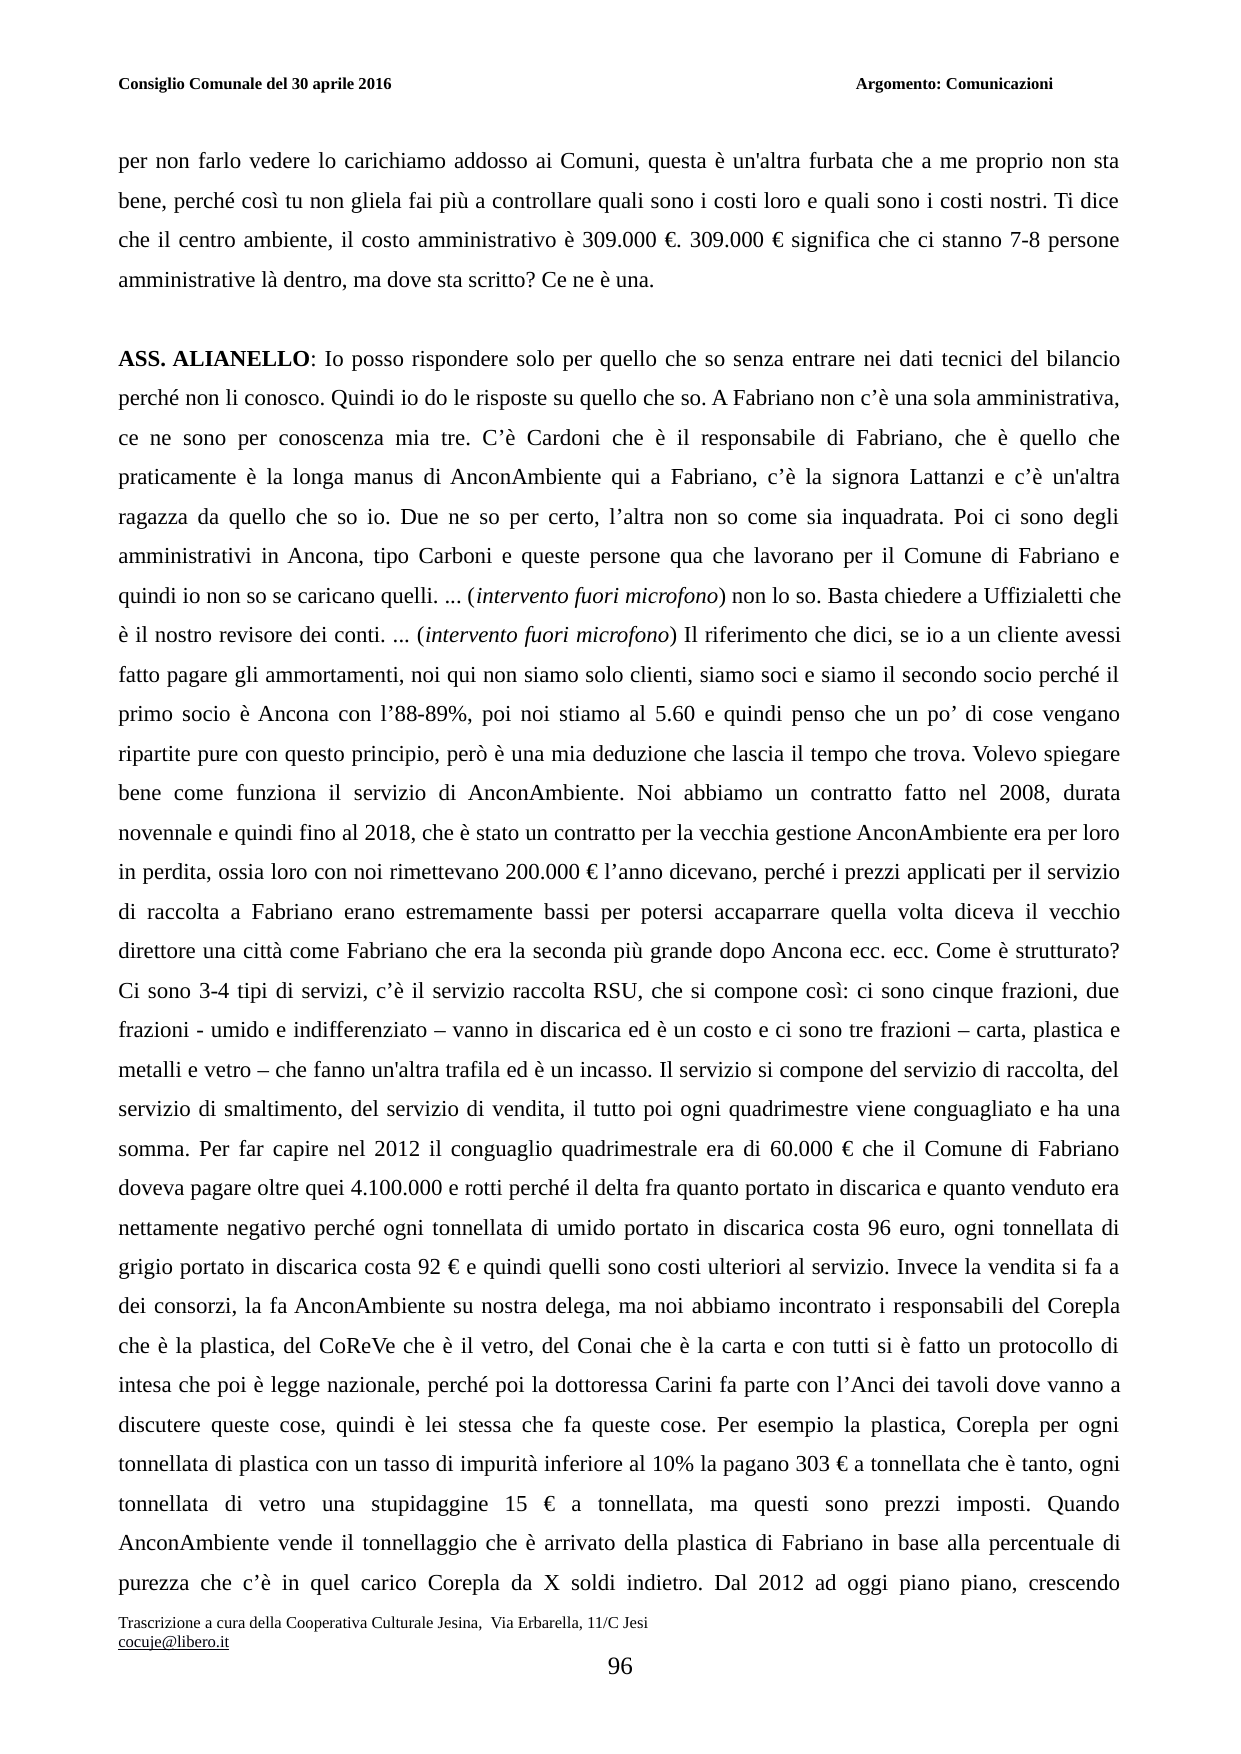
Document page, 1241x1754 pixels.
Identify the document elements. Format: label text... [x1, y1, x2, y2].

text ASS. ALIANELLO: Io posso rispondere solo per quello che so senza entrare nei dati tecnici del bilancio perché non li conosco. Quindi io do le risposte su quello che so. A Fabriano non c’è una sola amministrativa, ce ne sono per conoscenza mia tre. C’è Cardoni che è il responsabile di Fabriano, che è quello che praticamente è la longa manus di AnconAmbiente qui a Fabriano, c’è la signora Lattanzi e c’è un'altra ragazza da quello che so io. Due ne so per certo, l’altra non so come sia inquadrata. Poi ci sono degli amministrativi in Ancona, tipo Carboni e queste persone qua che lavorano per il Comune di Fabriano e quindi io non so se caricano quelli. ... (intervento fuori microfono) non lo so. Basta chiedere a Uffizialetti che è il nostro revisore dei conti. ... (intervento fuori microfono) Il riferimento che dici, se io a un cliente avessi fatto pagare gli ammortamenti, noi qui non siamo solo clienti, siamo soci e siamo il secondo socio perché il primo socio è Ancona con l’88-89%, poi noi stiamo al 5.60 e quindi penso che un po’ di cose vengano ripartite pure con questo principio, però è una mia deduzione che lascia il tempo che trova. Volevo spiegare bene come funziona il servizio di AnconAmbiente. Noi abbiamo un contratto fatto nel 2008, durata novennale e quindi fino al 2018, che è stato un contratto per la vecchia gestione AnconAmbiente era per loro in perdita, ossia loro con noi rimettevano 200.000 € l’anno dicevano, perché i prezzi applicati per il servizio di raccolta a Fabriano erano estremamente bassi per potersi accaparrare quella volta diceva il vecchio direttore una città come Fabriano che era la seconda più grande dopo Ancona ecc. ecc. Come è strutturato? Ci sono 3-4 tipi di servizi, c’è il servizio raccolta RSU, che si compone così: ci sono cinque frazioni, due frazioni - umido e indifferenziato – vanno in discarica ed è un costo e ci sono tre frazioni – carta, plastica e metalli e vetro – che fanno un'altra trafila ed è un incasso. Il servizio si compone del servizio di raccolta, del servizio di smaltimento, del servizio di vendita, il tutto poi ogni quadrimestre viene conguagliato e ha una somma. Per far capire nel 2012 il conguaglio quadrimestrale era di 60.000 € che il Comune di Fabriano doveva pagare oltre quei 4.100.000 e rotti perché il delta fra quanto portato in discarica e quanto venduto era nettamente negativo perché ogni tonnellata di umido portato in discarica costa 96 euro, ogni tonnellata di grigio portato in discarica costa 92 € e quindi quelli sono costi ulteriori al servizio. Invece la vendita si fa a dei consorzi, la fa AnconAmbiente su nostra delega, ma noi abbiamo incontrato i responsabili del Corepla che è la plastica, del CoReVe che è il vetro, del Conai che è la carta e con tutti si è fatto un protocollo di intesa che poi è legge nazionale, perché poi la dottoressa Carini fa parte con l’Anci dei tavoli dove vanno a discutere queste cose, quindi è lei stessa che fa queste cose. Per esempio la plastica, Corepla per ogni tonnellata di plastica con un tasso di impurità inferiore al 10% la pagano 303 € a tonnellata che è tanto, ogni tonnellata di vetro una stupidaggine 15 € a tonnellata, ma questi sono prezzi imposti. Quando AnconAmbiente vende il tonnellaggio che è arrivato della plastica di Fabriano in base alla percentuale di purezza che c’è in quel carico Corepla da X soldi indietro. Dal 2012 ad oggi piano piano, crescendo [118, 345, 1122, 1595]
text per non farlo vedere lo carichiamo addosso ai Comuni, questa è un'altra furbata che a me proprio non sta bene, perché così tu non gliela fai più a controllare quali sono i costi loro e quali sono i costi nostri. Ti dice che il centro ambiente, il costo amministrativo è 309.000 €. 309.000 € significa che ci stanno 7-8 persone amministrative là dentro, ma dove sta scritto? Ce ne è una. [118, 148, 1122, 292]
